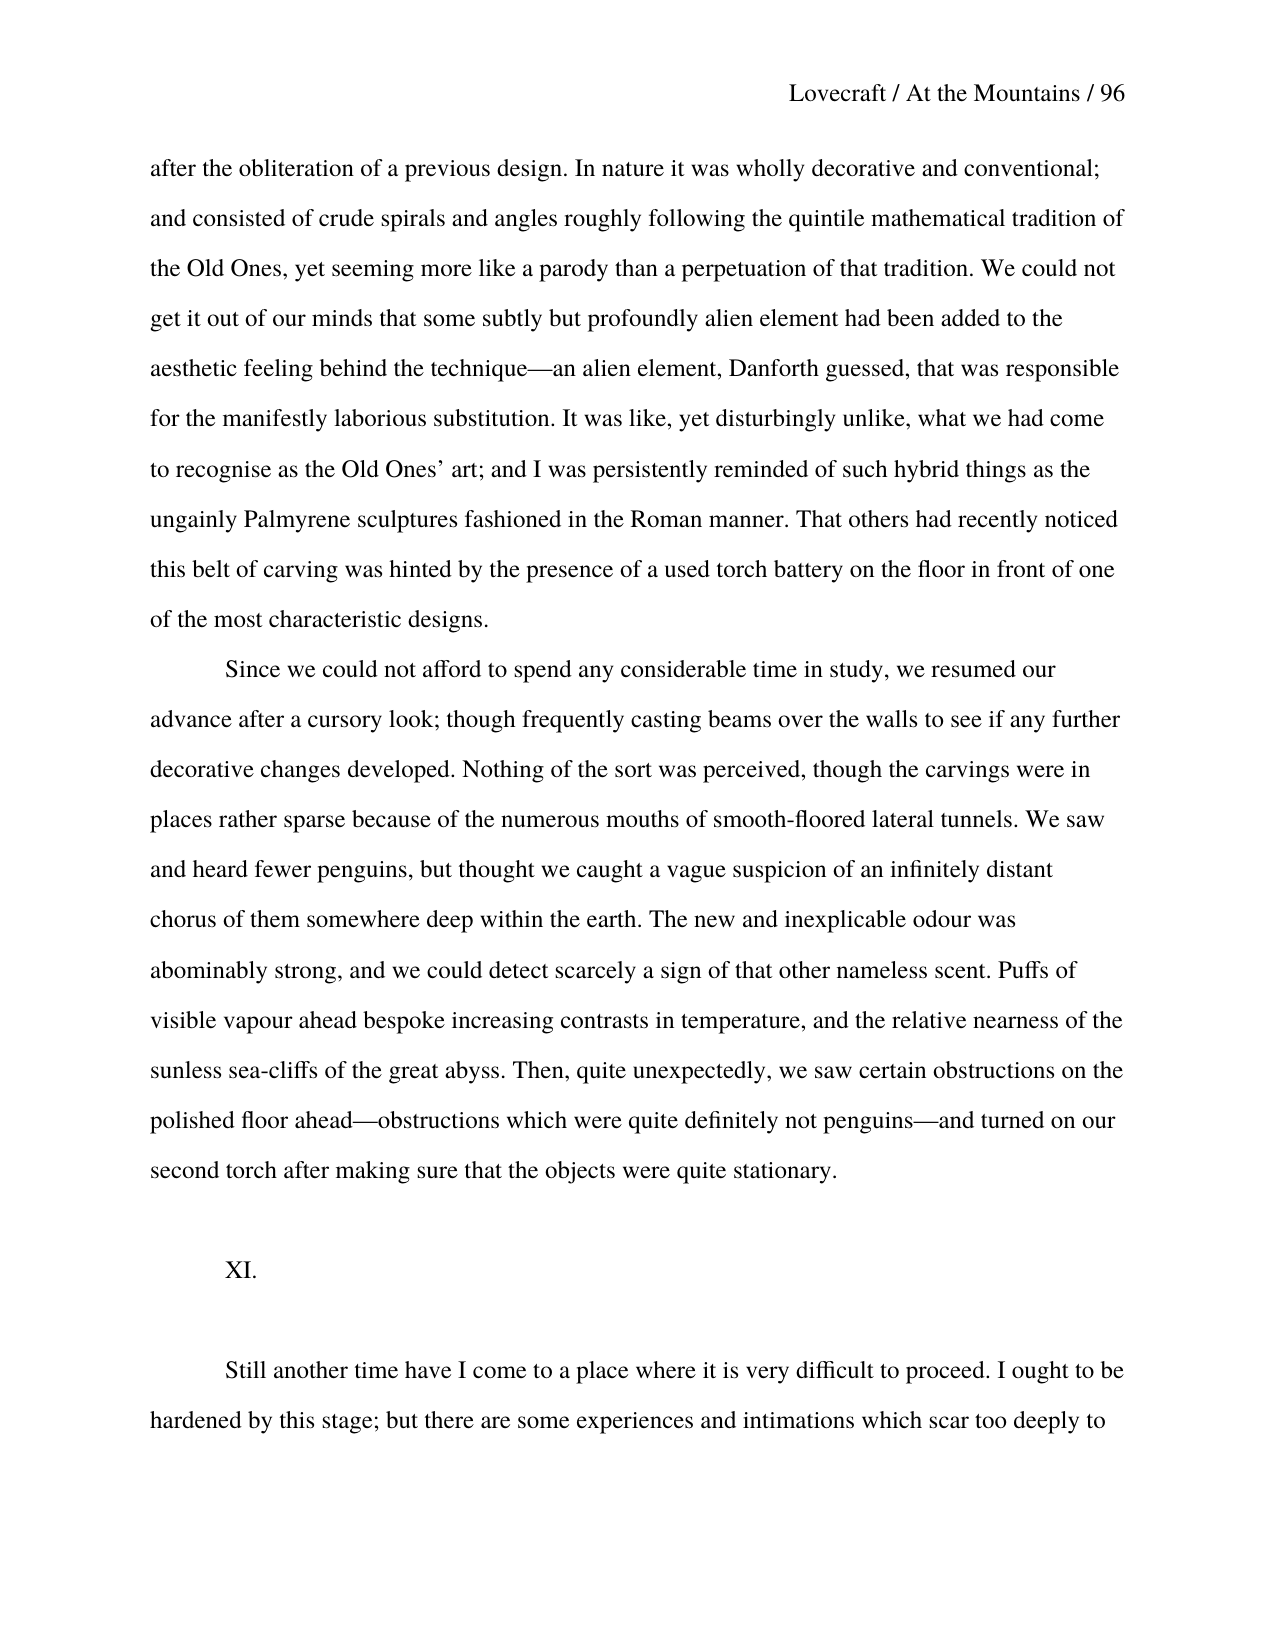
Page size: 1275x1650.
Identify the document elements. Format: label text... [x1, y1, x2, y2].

text XI. [150, 1252, 1125, 1286]
text Since we could not afford to spend any considerable time in study, we resumed our advance after a cursory look; though frequently casting beams over the walls to see if any further decorative changes developed. Nothing of the sort was perceived, though the carvings were in places rather sparse because of the numerous mouths of smooth-floored lateral tunnels. We saw and heard fewer penguins, but thought we caught a vague suspicion of an infinitely distant chorus of them somewhere deep within the earth. The new and inexplicable odour was abominably strong, and we could detect scarcely a sign of that other nameless scent. Puffs of visible vapour ahead bespoke increasing contrasts in temperature, and the relative nearness of the sunless sea-cliffs of the great abyss. Then, quite unexpectedly, we saw certain obstructions on the polished floor ahead—obstructions which were quite definitely not penguins—and turned on our second torch after making sure that the objects were quite stationary. [150, 651, 1125, 1186]
text Still another time have I come to a place where it is very difficult to proceed. I ought to be hardened by this stage; but there are some experiences and intimations which scar too deeply to [150, 1352, 1125, 1436]
text after the obliteration of a previous design. In nature it was wholly decorative and conventional; and consisted of crude spirals and angles roughly following the quintile mathematical tradition of the Old Ones, yet seeming more like a parody than a perpetuation of that tradition. We could not get it out of our minds that some subtly but profoundly alien element had been added to the aesthetic feeling behind the technique—an alien element, Danforth guessed, that was responsible for the manifestly laborious substitution. It was like, yet disturbingly unlike, what we had come to recognise as the Old Ones’ art; and I was persistently reminded of such hybrid things as the ungainly Palmyrene sculptures fashioned in the Roman manner. That others had recently noticed this belt of carving was hinted by the presence of a used torch battery on the floor in front of one of the most characteristic designs. [150, 150, 1125, 634]
